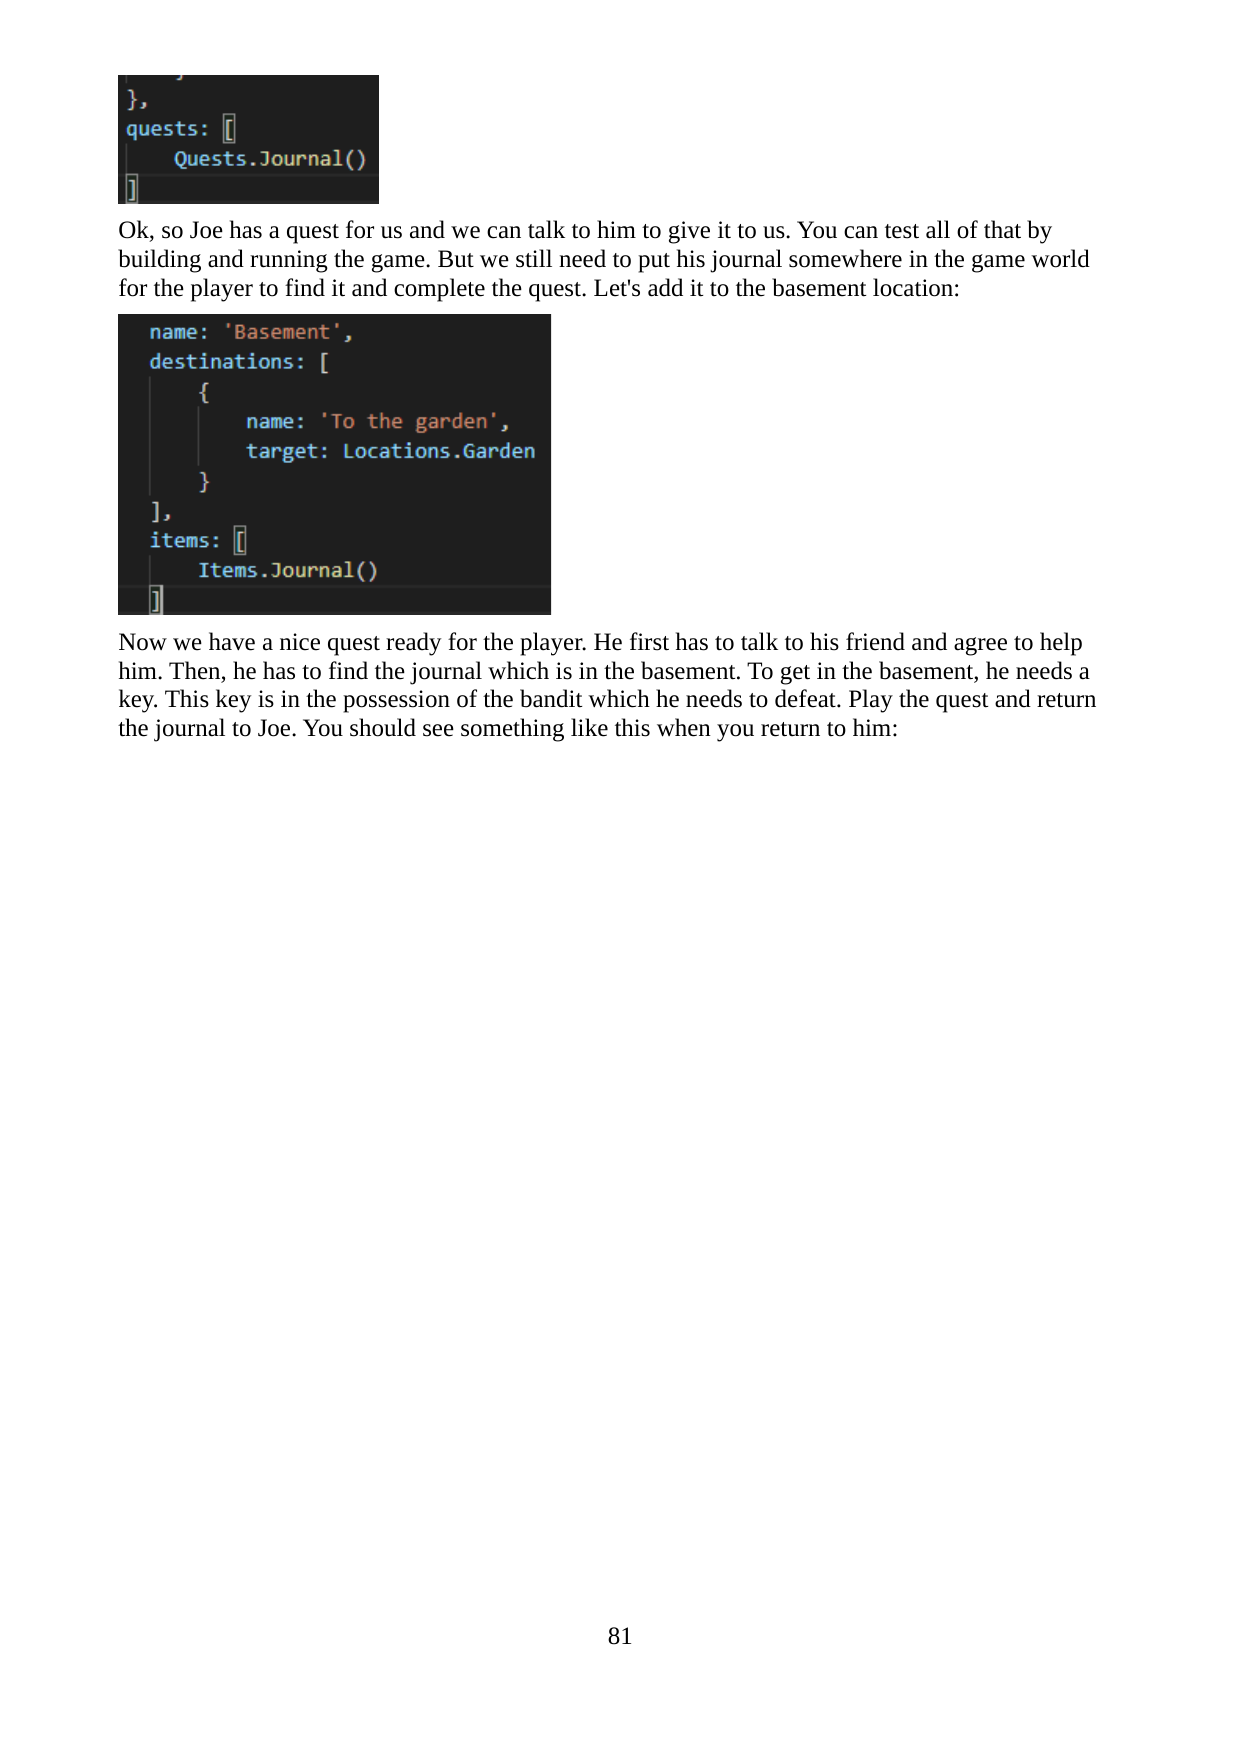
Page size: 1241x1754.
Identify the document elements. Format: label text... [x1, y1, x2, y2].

text Ok, so Joe has a quest for us and we can talk to him to give it to us. You can test all of that by building and running the game. But we still need to put his journal somewhere in the game world for the player to find it and complete the quest. Let's add it to the basement location: [118, 216, 1122, 302]
text Now we have a nice quest ready for the player. He first has to talk to his friend and agree to help him. Then, he has to find the journal which is in the basement. To get in the basement, he needs a key. This key is in the possession of the bandit which he needs to defeat. Play the quest and return the journal to Joe. You should see something like this when you return to him: [118, 627, 1122, 742]
